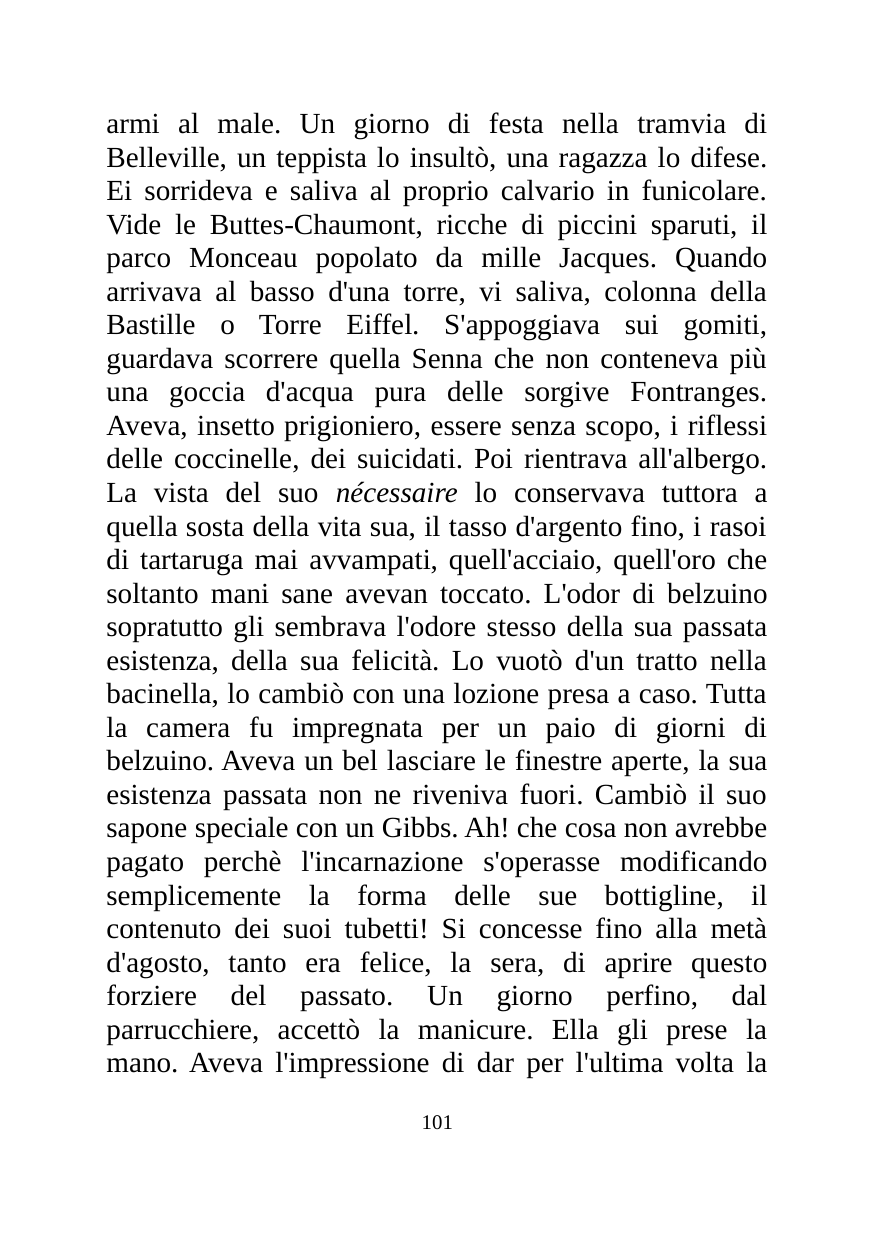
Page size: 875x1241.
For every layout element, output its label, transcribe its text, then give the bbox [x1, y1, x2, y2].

text armi al male. Un giorno di festa nella tramvia di Belleville, un teppista lo insultò, una ragazza lo difese. Ei sorrideva e saliva al proprio calvario in funicolare. Vide le Buttes-Chaumont, ricche di piccini sparuti, il parco Monceau popolato da mille Jacques. Quando arrivava al basso d'una torre, vi saliva, colonna della Bastille o Torre Eiffel. S'appoggiava sui gomiti, guardava scorrere quella Senna che non conteneva più una goccia d'acqua pura delle sorgive Fontranges. Aveva, insetto prigioniero, essere senza scopo, i riflessi delle coccinelle, dei suicidati. Poi rientrava all'albergo. La vista del suo nécessaire lo conservava tuttora a quella sosta della vita sua, il tasso d'argento fino, i rasoi di tartaruga mai avvampati, quell'acciaio, quell'oro che soltanto mani sane avevan toccato. L'odor di belzuino sopratutto gli sembrava l'odore stesso della sua passata esistenza, della sua felicità. Lo vuotò d'un tratto nella bacinella, lo cambiò con una lozione presa a caso. Tutta la camera fu impregnata per un paio di giorni di belzuino. Aveva un bel lasciare le finestre aperte, la sua esistenza passata non ne riveniva fuori. Cambiò il suo sapone speciale con un Gibbs. Ah! che cosa non avrebbe pagato perchè l'incarnazione s'operasse modificando semplicemente la forma delle sue bottigline, il contenuto dei suoi tubetti! Si concesse fino alla metà d'agosto, tanto era felice, la sera, di aprire questo forziere del passato. Un giorno perfino, dal parrucchiere, accettò la manicure. Ella gli prese la mano. Aveva l'impressione di dar per l'ultima volta la [106, 106, 768, 1079]
